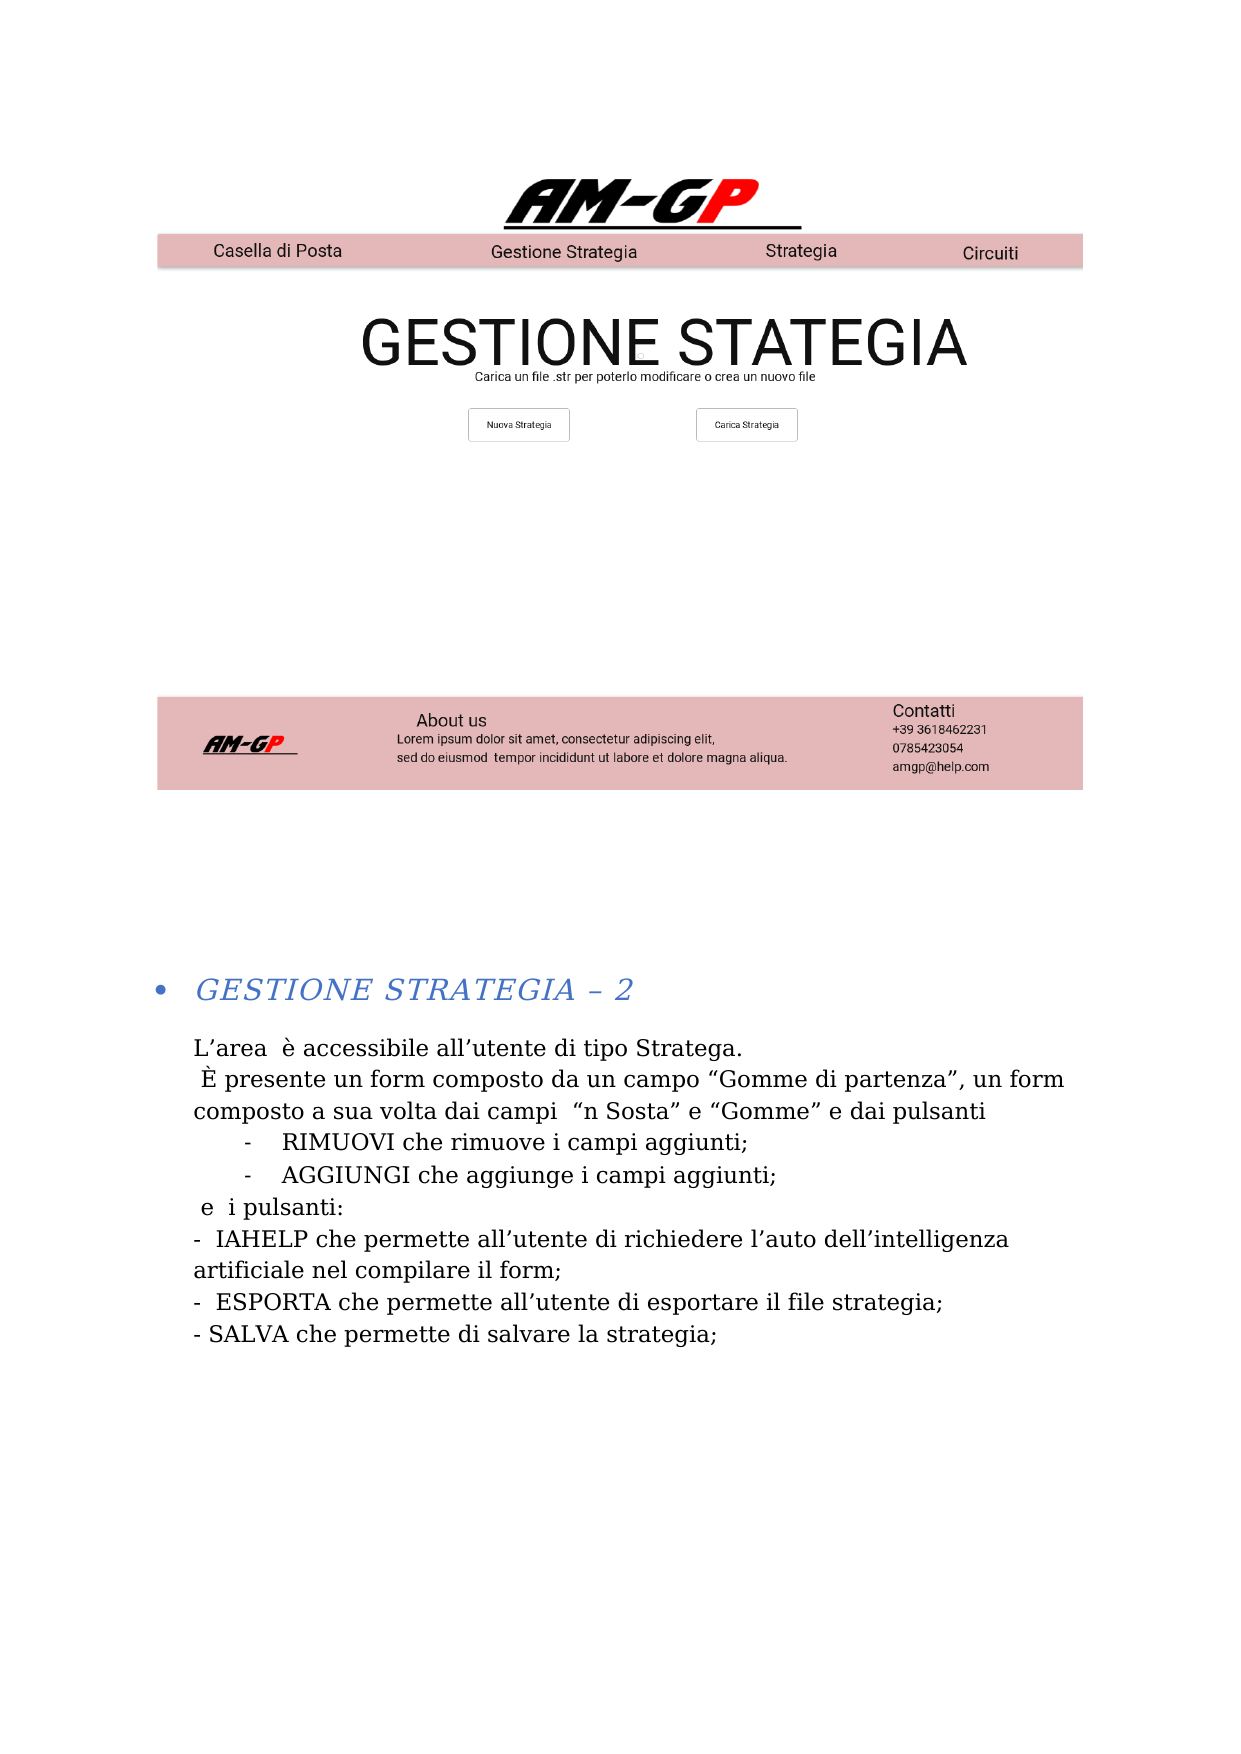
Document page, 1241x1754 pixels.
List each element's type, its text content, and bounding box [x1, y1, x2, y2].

picture [157, 131, 1083, 790]
list - SALVA che permette di salvare la strategia; [193, 1319, 1122, 1347]
list È presente un form composto da un campo “Gomme di partenza”, un form composto a sua volta dai campi “n Sosta” e “Gomme” e dai pulsanti [193, 1065, 1122, 1124]
subtitle GESTIONE STRATEGIA – 2 [156, 972, 1122, 1007]
list L’area è accessibile all’utente di tipo Stratega. [193, 1033, 1122, 1061]
list AGGIUNGI che aggiunge i campi aggiunti; [244, 1161, 1122, 1189]
list - ESPORTA che permette all’utente di esportare il file strategia; [193, 1288, 1122, 1315]
list - IAHELP che permette all’utente di richiedere l’auto dell’intelligenza artificiale nel compilare il form; [193, 1225, 1122, 1284]
list e i pulsanti: [193, 1193, 1122, 1221]
list RIMUOVI che rimuove i campi aggiunti; [244, 1128, 1122, 1156]
